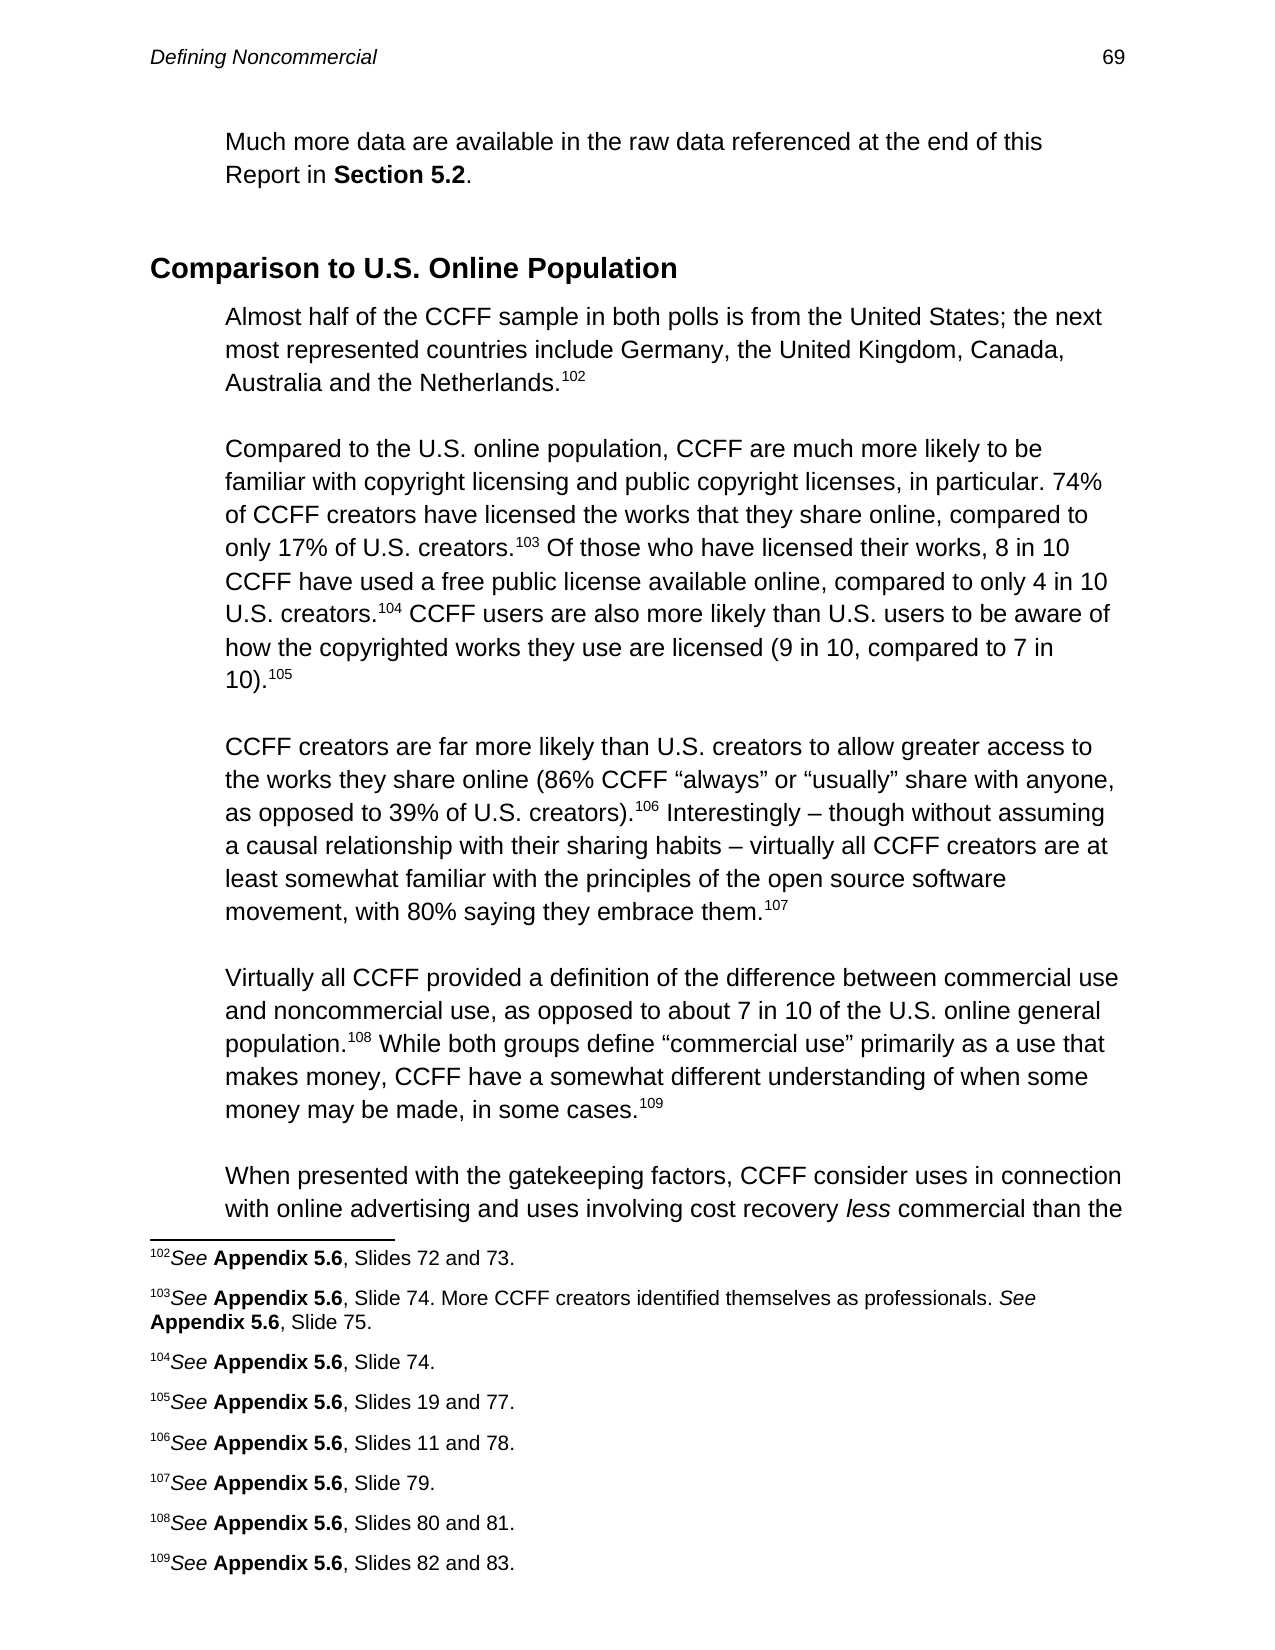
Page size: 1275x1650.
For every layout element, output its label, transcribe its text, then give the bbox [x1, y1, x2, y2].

text See Appendix 5.6, Slide 79. [150, 1471, 1125, 1494]
text See Appendix 5.6, Slides 80 and 81. [150, 1511, 1125, 1535]
text See Appendix 5.6, Slide 74. [150, 1350, 1125, 1374]
text See Appendix 5.6, Slide 74. More CCFF creators identified themselves as professionals. See Appendix 5.6, Slide 75. [150, 1286, 1125, 1334]
text Almost half of the CCFF sample in both polls is from the United States; the next most represented countries include Germany, the United Kingdom, Canada, Australia and the Netherlands. [225, 302, 1125, 397]
text When presented with the gatekeeping factors, CCFF consider uses in connection with online advertising and uses involving cost recovery less commercial than the [225, 1161, 1125, 1223]
text See Appendix 5.6, Slides 11 and 78. [150, 1430, 1125, 1454]
text See Appendix 5.6, Slides 19 and 77. [150, 1390, 1125, 1414]
text Much more data are available in the raw data referenced at the end of this Report in Section 5.2. [225, 127, 1125, 189]
text CCFF creators are far more likely than U.S. creators to allow greater access to the works they share online (86% CCFF “always” or “usually” share with anyone, as opposed to 39% of U.S. creators). Interestingly – though without assuming a causal relationship with their sharing habits – virtually all CCFF creators are at least somewhat familiar with the principles of the open source software movement, with 80% saying they embrace them. [225, 732, 1125, 925]
text See Appendix 5.6, Slides 72 and 73. [150, 1246, 1125, 1269]
text See Appendix 5.6, Slides 82 and 83. [150, 1551, 1125, 1575]
subtitle Comparison to U.S. Online Population [150, 251, 1125, 285]
text Compared to the U.S. online population, CCFF are much more likely to be familiar with copyright licensing and public copyright licenses, in particular. 74% of CCFF creators have licensed the works that they share online, compared to only 17% of U.S. creators. Of those who have licensed their works, 8 in 10 CCFF have used a free public license available online, compared to only 4 in 10 U.S. creators. CCFF users are also more likely than U.S. users to be aware of how the copyrighted works they use are licensed (9 in 10, compared to 7 in 10). [225, 434, 1125, 694]
text Virtually all CCFF provided a definition of the difference between commercial use and noncommercial use, as opposed to about 7 in 10 of the U.S. online general population. While both groups define “commercial use” primarily as a use that makes money, CCFF have a somewhat different understanding of when some money may be made, in some cases. [225, 963, 1125, 1123]
